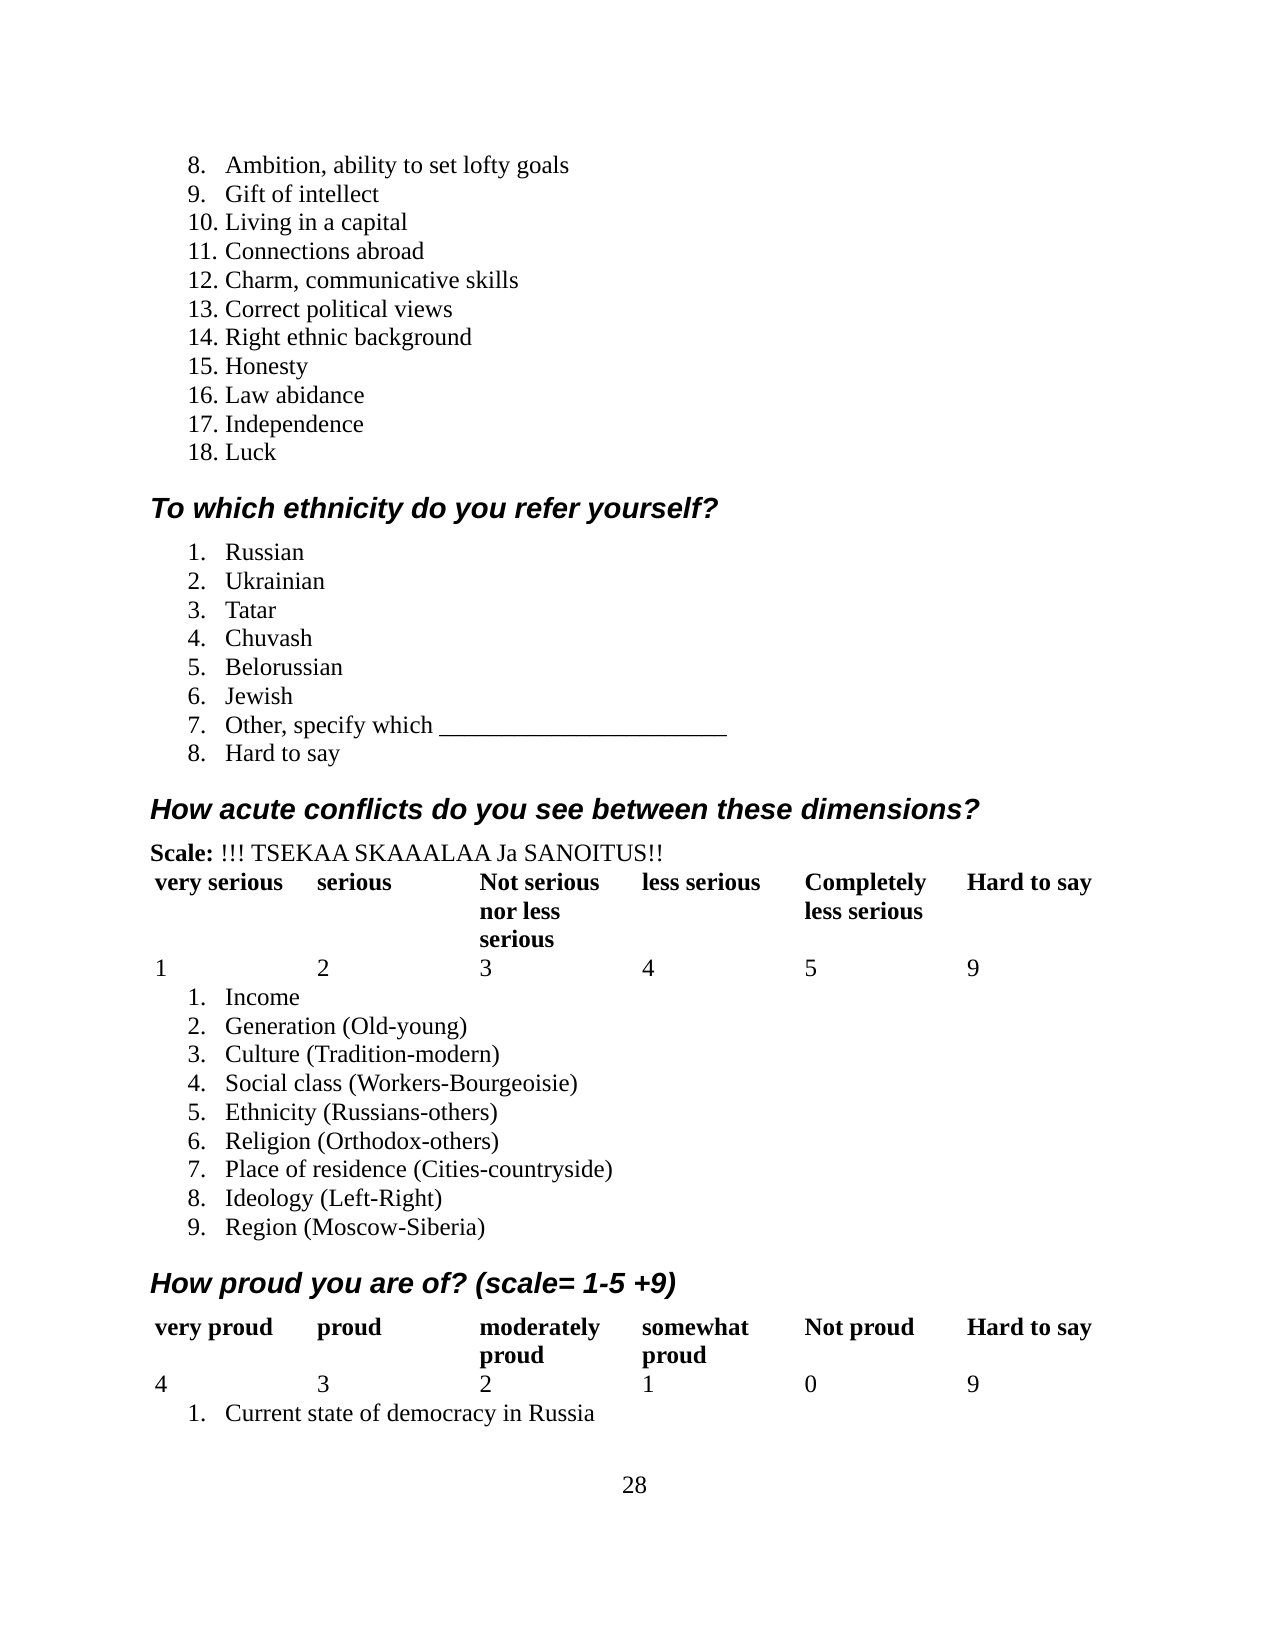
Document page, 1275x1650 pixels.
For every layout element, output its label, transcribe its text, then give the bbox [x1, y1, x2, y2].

text Scale: !!! TSEKAA SKAAALAA Ja SANOITUS!! [150, 838, 1125, 867]
list Ukrainian [187, 566, 1125, 595]
table_header moderately proud [475, 1312, 637, 1369]
table_header Hard to say [963, 1312, 1125, 1369]
list Ambition, ability to set lofty goals [187, 150, 1125, 179]
list Connections abroad [187, 236, 1125, 265]
table_cell 9 [963, 953, 1125, 982]
table_header somewhat proud [638, 1312, 800, 1369]
table_header Not proud [800, 1312, 962, 1369]
table_header very proud [150, 1312, 312, 1369]
list Luck [187, 437, 1125, 466]
table_cell 3 [313, 1369, 475, 1398]
list Hard to say [187, 738, 1125, 767]
list Charm, communicative skills [187, 265, 1125, 294]
table_cell 9 [963, 1369, 1125, 1398]
list Law abidance [187, 380, 1125, 409]
table_header Completely less serious [800, 867, 962, 953]
list Gift of intellect [187, 179, 1125, 207]
list Region (Moscow-Siberia) [187, 1212, 1125, 1241]
list Russian [187, 537, 1125, 566]
list Right ethnic background [187, 322, 1125, 351]
subtitle How acute conflicts do you see between these dimensions? [150, 792, 1125, 826]
table_cell 3 [475, 953, 637, 982]
list Other, specify which _______________________ [187, 710, 1125, 738]
list Independence [187, 409, 1125, 437]
table_cell 0 [800, 1369, 962, 1398]
list Place of residence (Cities-countryside) [187, 1154, 1125, 1183]
list Income [187, 982, 1125, 1011]
table_cell 1 [150, 953, 312, 982]
table_header less serious [638, 867, 800, 953]
list Jewish [187, 681, 1125, 710]
list Generation (Old-young) [187, 1011, 1125, 1039]
table_cell 2 [313, 953, 475, 982]
list Correct political views [187, 294, 1125, 322]
table_header very serious [150, 867, 312, 953]
subtitle How proud you are of? (scale= 1-5 +9) [150, 1266, 1125, 1299]
table_header serious [313, 867, 475, 953]
list Belorussian [187, 652, 1125, 681]
list Tatar [187, 595, 1125, 623]
table_cell 5 [800, 953, 962, 982]
list Living in a capital [187, 207, 1125, 236]
table_header Not serious nor less serious [475, 867, 637, 953]
list Social class (Workers-Bourgeoisie) [187, 1068, 1125, 1097]
table_header proud [313, 1312, 475, 1369]
list Ethnicity (Russians-others) [187, 1097, 1125, 1126]
list Honesty [187, 351, 1125, 380]
list Religion (Orthodox-others) [187, 1126, 1125, 1154]
table_cell 4 [150, 1369, 312, 1398]
list Current state of democracy in Russia [187, 1398, 1125, 1427]
list Chuvash [187, 623, 1125, 652]
table_header Hard to say [963, 867, 1125, 953]
table_cell 1 [638, 1369, 800, 1398]
list Ideology (Left-Right) [187, 1183, 1125, 1212]
table_cell 4 [638, 953, 800, 982]
table_cell 2 [475, 1369, 637, 1398]
list Culture (Tradition-modern) [187, 1039, 1125, 1068]
subtitle To which ethnicity do you refer yourself? [150, 491, 1125, 525]
